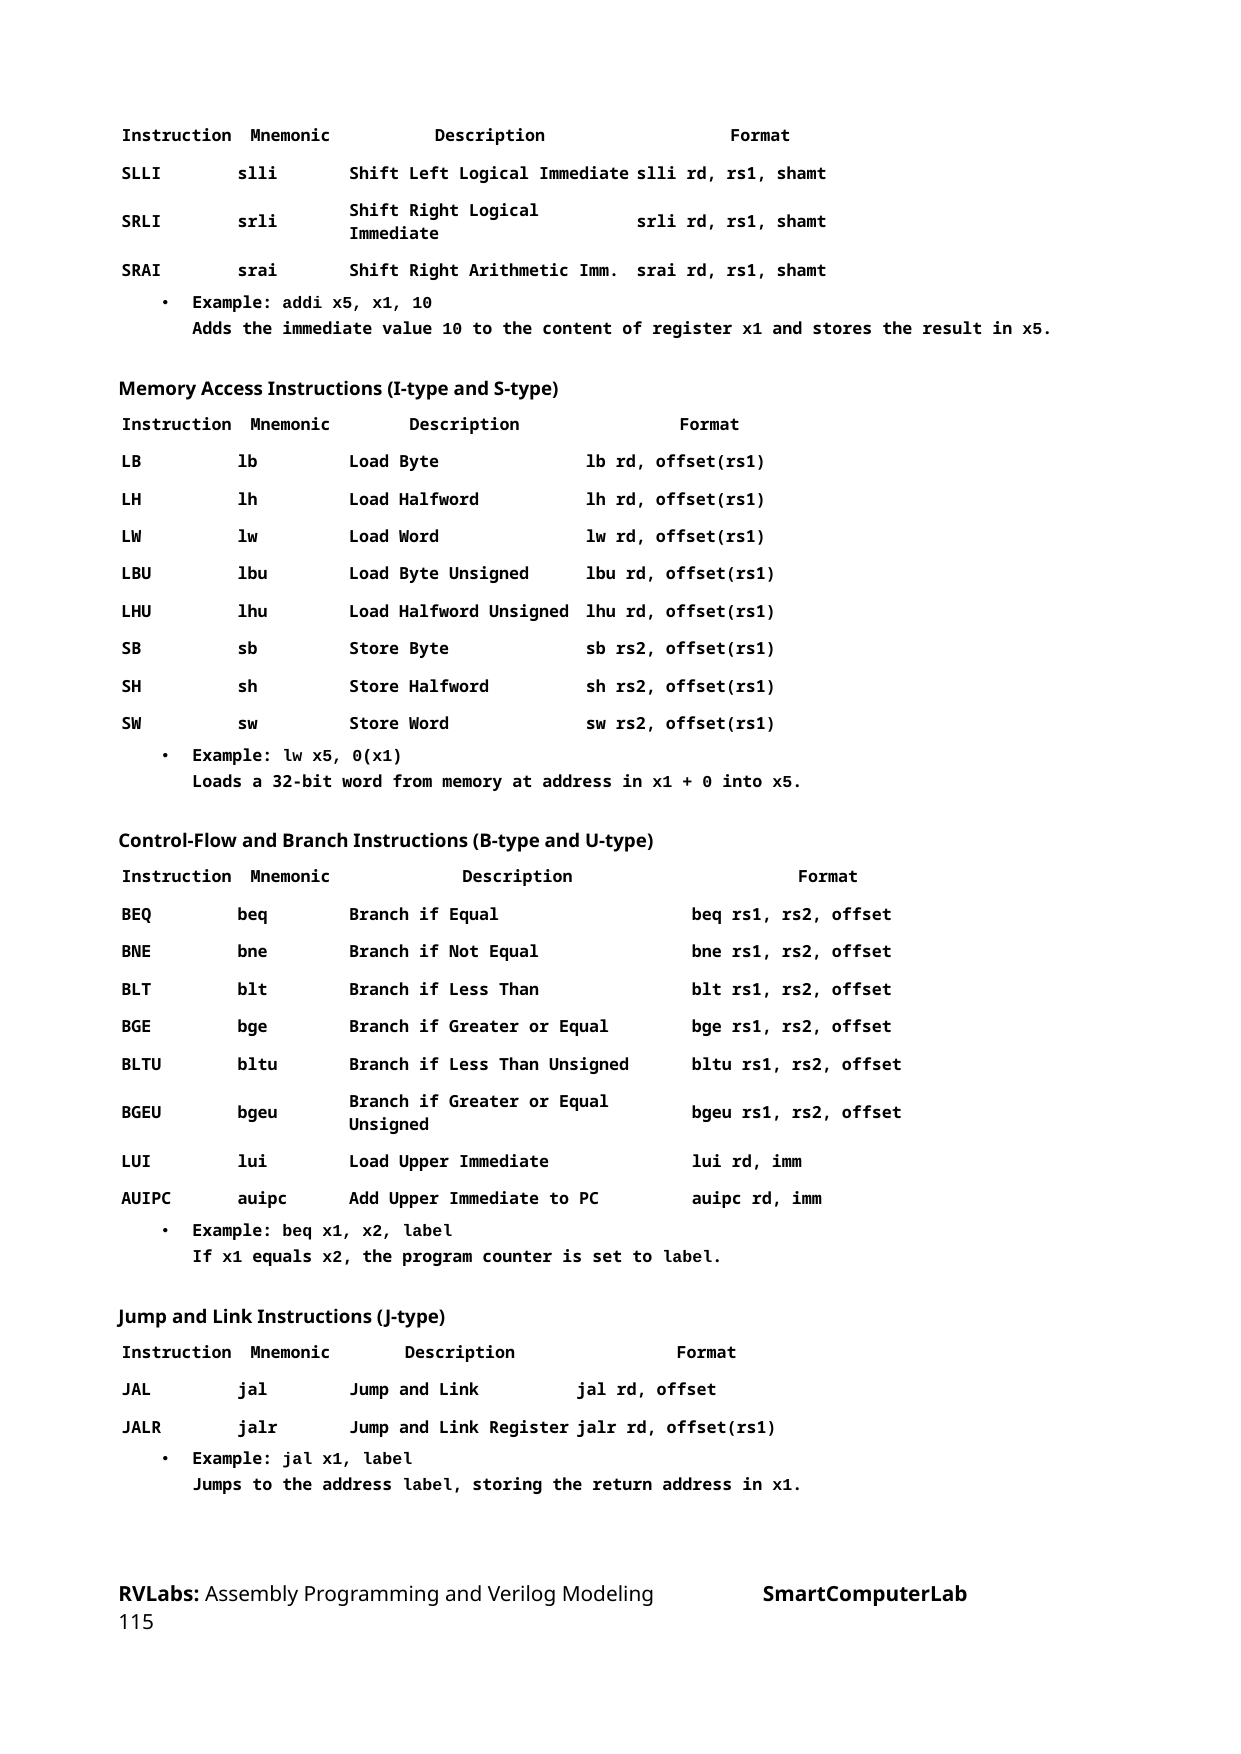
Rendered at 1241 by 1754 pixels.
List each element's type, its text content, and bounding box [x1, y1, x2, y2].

table_cell srai rd, rs1, shamt [634, 253, 887, 290]
table_cell Load Halfword [346, 481, 583, 519]
table_cell BLT [118, 971, 234, 1009]
table_cell SLLI [118, 156, 234, 193]
table_cell Load Byte [346, 444, 583, 481]
table_header Instruction [118, 407, 234, 444]
table_header Instruction [118, 859, 234, 897]
table_cell slli [235, 156, 346, 193]
table_cell Add Upper Immediate to PC [346, 1181, 689, 1218]
table_cell jal [235, 1372, 346, 1409]
table_cell blt [235, 971, 346, 1009]
text Control-Flow and Branch Instructions (B-type and U-type) [118, 828, 1122, 853]
table_cell Shift Left Logical Immediate [346, 156, 633, 193]
table_cell LUI [118, 1144, 234, 1181]
table_cell jalr rd, offset(rs1) [574, 1410, 839, 1447]
table_header Format [574, 1335, 839, 1372]
table_header Mnemonic [235, 407, 346, 444]
table_cell Load Word [346, 519, 583, 556]
text Memory Access Instructions (I-type and S-type) [118, 375, 1122, 401]
table_cell SRLI [118, 193, 234, 253]
table_cell LBU [118, 556, 234, 593]
table_cell srli [235, 193, 346, 253]
table_cell lw [235, 519, 346, 556]
table_header Mnemonic [235, 859, 346, 897]
table_cell Shift Right Arithmetic Imm. [346, 253, 633, 290]
table_cell Branch if Not Equal [346, 934, 689, 971]
table_cell lui [235, 1144, 346, 1181]
table_cell lbu rd, offset(rs1) [583, 556, 836, 593]
table_cell Load Halfword Unsigned [346, 594, 583, 631]
table_cell BGE [118, 1009, 234, 1046]
table_cell LW [118, 519, 234, 556]
table_cell AUIPC [118, 1181, 234, 1218]
table_cell JAL [118, 1372, 234, 1409]
table_cell bltu rs1, rs2, offset [689, 1046, 967, 1084]
table_cell BEQ [118, 897, 234, 934]
table_cell Branch if Less Than Unsigned [346, 1046, 689, 1084]
table_cell sb [235, 631, 346, 668]
table_cell jal rd, offset [574, 1372, 839, 1409]
table_header Description [346, 1335, 573, 1372]
table_cell LB [118, 444, 234, 481]
table_cell sw rs2, offset(rs1) [583, 706, 836, 743]
table_cell blt rs1, rs2, offset [689, 971, 967, 1009]
table_cell Store Word [346, 706, 583, 743]
table_cell bge rs1, rs2, offset [689, 1009, 967, 1046]
table_cell Branch if Less Than [346, 971, 689, 1009]
text Jump and Link Instructions (J-type) [118, 1303, 1122, 1329]
table_cell SB [118, 631, 234, 668]
table_cell bne [235, 934, 346, 971]
table_header Instruction [118, 118, 234, 156]
table_cell sb rs2, offset(rs1) [583, 631, 836, 668]
table_header Mnemonic [235, 118, 346, 156]
table_cell Branch if Greater or Equal Unsigned [346, 1084, 689, 1144]
table_cell jalr [235, 1410, 346, 1447]
table_cell Shift Right Logical Immediate [346, 193, 633, 253]
table_cell lhu [235, 594, 346, 631]
table_cell BGEU [118, 1084, 234, 1144]
table_header Format [583, 407, 836, 444]
list Example: beq x1, x2, label If x1 equals x2, the program counter is set to label. [162, 1218, 1122, 1267]
table_cell Branch if Equal [346, 897, 689, 934]
table_cell JALR [118, 1410, 234, 1447]
table_cell Store Byte [346, 631, 583, 668]
table_cell Load Byte Unsigned [346, 556, 583, 593]
table_cell lui rd, imm [689, 1144, 967, 1181]
table_cell lhu rd, offset(rs1) [583, 594, 836, 631]
table_cell srli rd, rs1, shamt [634, 193, 887, 253]
table_cell lh [235, 481, 346, 519]
table_cell lbu [235, 556, 346, 593]
table_header Description [346, 118, 633, 156]
table_cell lh rd, offset(rs1) [583, 481, 836, 519]
table_cell bne rs1, rs2, offset [689, 934, 967, 971]
table_cell Jump and Link Register [346, 1410, 573, 1447]
table_header Format [634, 118, 887, 156]
table_cell slli rd, rs1, shamt [634, 156, 887, 193]
table_header Format [689, 859, 967, 897]
table_cell SH [118, 668, 234, 706]
table_header Instruction [118, 1335, 234, 1372]
table_cell SW [118, 706, 234, 743]
list Example: addi x5, x1, 10 Adds the immediate value 10 to the content of register x1 and stores the result in x5. [162, 290, 1122, 339]
table_cell BNE [118, 934, 234, 971]
table_cell Store Halfword [346, 668, 583, 706]
table_header Description [346, 859, 689, 897]
table_header Description [346, 407, 583, 444]
table_cell auipc rd, imm [689, 1181, 967, 1218]
table_cell beq rs1, rs2, offset [689, 897, 967, 934]
table_cell Load Upper Immediate [346, 1144, 689, 1181]
table_cell bgeu [235, 1084, 346, 1144]
table_cell sw [235, 706, 346, 743]
table_cell lb [235, 444, 346, 481]
table_cell bge [235, 1009, 346, 1046]
table_header Mnemonic [235, 1335, 346, 1372]
table_cell BLTU [118, 1046, 234, 1084]
table_cell SRAI [118, 253, 234, 290]
table_cell sh rs2, offset(rs1) [583, 668, 836, 706]
table_cell beq [235, 897, 346, 934]
table_cell LH [118, 481, 234, 519]
list Example: jal x1, label Jumps to the address label, storing the return address in x1. [162, 1447, 1122, 1496]
list Example: lw x5, 0(x1) Loads a 32-bit word from memory at address in x1 + 0 into x5. [162, 743, 1122, 792]
table_cell Jump and Link [346, 1372, 573, 1409]
table_cell LHU [118, 594, 234, 631]
table_cell lw rd, offset(rs1) [583, 519, 836, 556]
table_cell lb rd, offset(rs1) [583, 444, 836, 481]
table_cell bgeu rs1, rs2, offset [689, 1084, 967, 1144]
table_cell Branch if Greater or Equal [346, 1009, 689, 1046]
table_cell auipc [235, 1181, 346, 1218]
table_cell srai [235, 253, 346, 290]
table_cell sh [235, 668, 346, 706]
table_cell bltu [235, 1046, 346, 1084]
